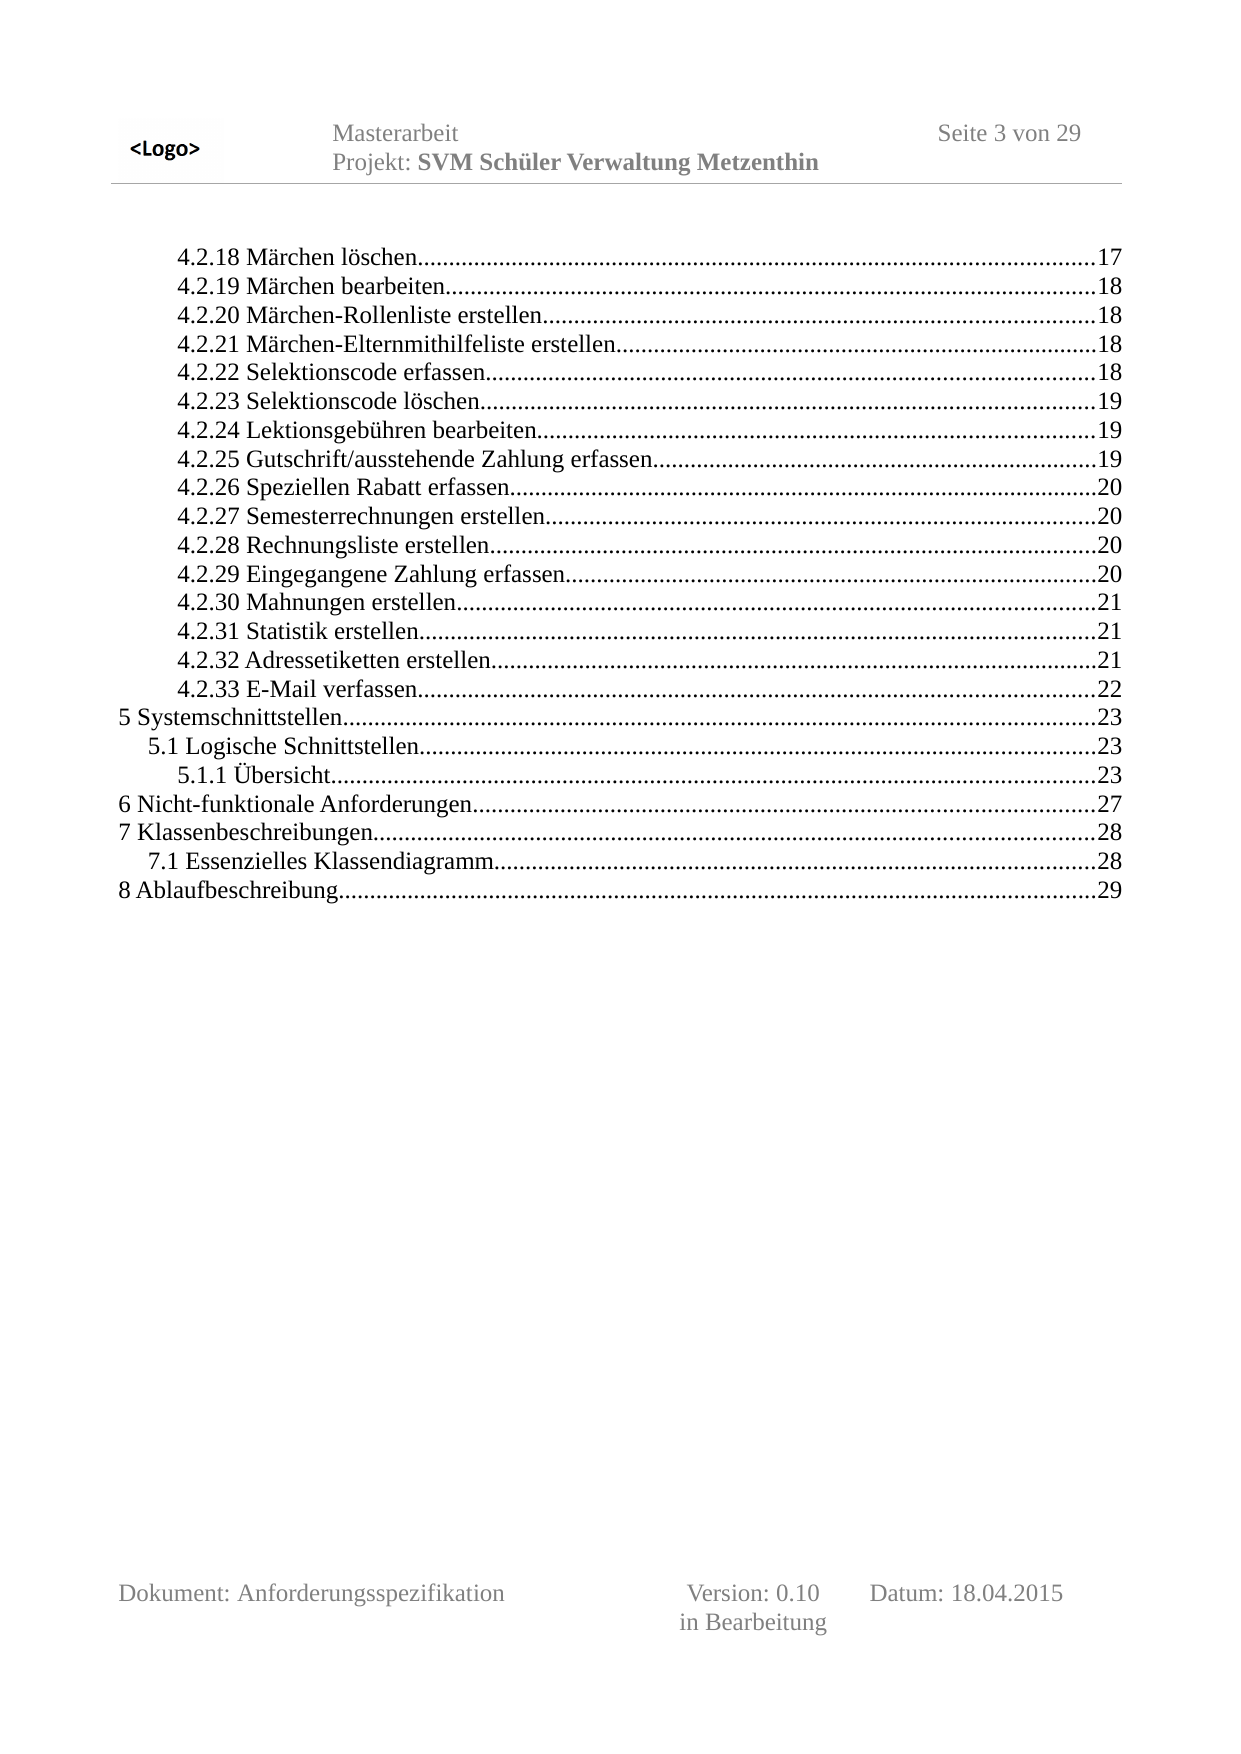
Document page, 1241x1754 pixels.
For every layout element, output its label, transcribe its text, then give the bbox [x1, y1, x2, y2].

text 5.1 Logische Schnittstellen 23 [148, 731, 1122, 760]
text 7.1 Essenzielles Klassendiagramm 28 [148, 846, 1122, 875]
text 6 Nicht-funktionale Anforderungen 27 [118, 789, 1122, 817]
text 7 Klassenbeschreibungen 28 [118, 817, 1122, 846]
text 4.2.19 Märchen bearbeiten 18 [177, 271, 1122, 300]
text 4.2.26 Speziellen Rabatt erfassen 20 [177, 472, 1122, 501]
text 4.2.28 Rechnungsliste erstellen 20 [177, 530, 1122, 559]
text 4.2.23 Selektionscode löschen 19 [177, 386, 1122, 415]
text 4.2.33 E-Mail verfassen 22 [177, 674, 1122, 702]
text 4.2.30 Mahnungen erstellen 21 [177, 587, 1122, 616]
text 4.2.21 Märchen-Elternmithilfeliste erstellen 18 [177, 329, 1122, 357]
text 4.2.27 Semesterrechnungen erstellen 20 [177, 501, 1122, 530]
text 4.2.20 Märchen-Rollenliste erstellen 18 [177, 300, 1122, 329]
text 4.2.32 Adressetiketten erstellen 21 [177, 645, 1122, 674]
text 8 Ablaufbeschreibung 29 [118, 875, 1122, 904]
text 4.2.22 Selektionscode erfassen 18 [177, 357, 1122, 386]
text 5.1.1 Übersicht 23 [177, 760, 1122, 789]
picture [118, 118, 224, 183]
text 4.2.31 Statistik erstellen 21 [177, 616, 1122, 645]
text 4.2.29 Eingegangene Zahlung erfassen 20 [177, 559, 1122, 587]
text 4.2.18 Märchen löschen 17 [177, 242, 1122, 271]
text 4.2.25 Gutschrift/ausstehende Zahlung erfassen 19 [177, 444, 1122, 472]
text 5 Systemschnittstellen 23 [118, 702, 1122, 731]
text 4.2.24 Lektionsgebühren bearbeiten 19 [177, 415, 1122, 444]
